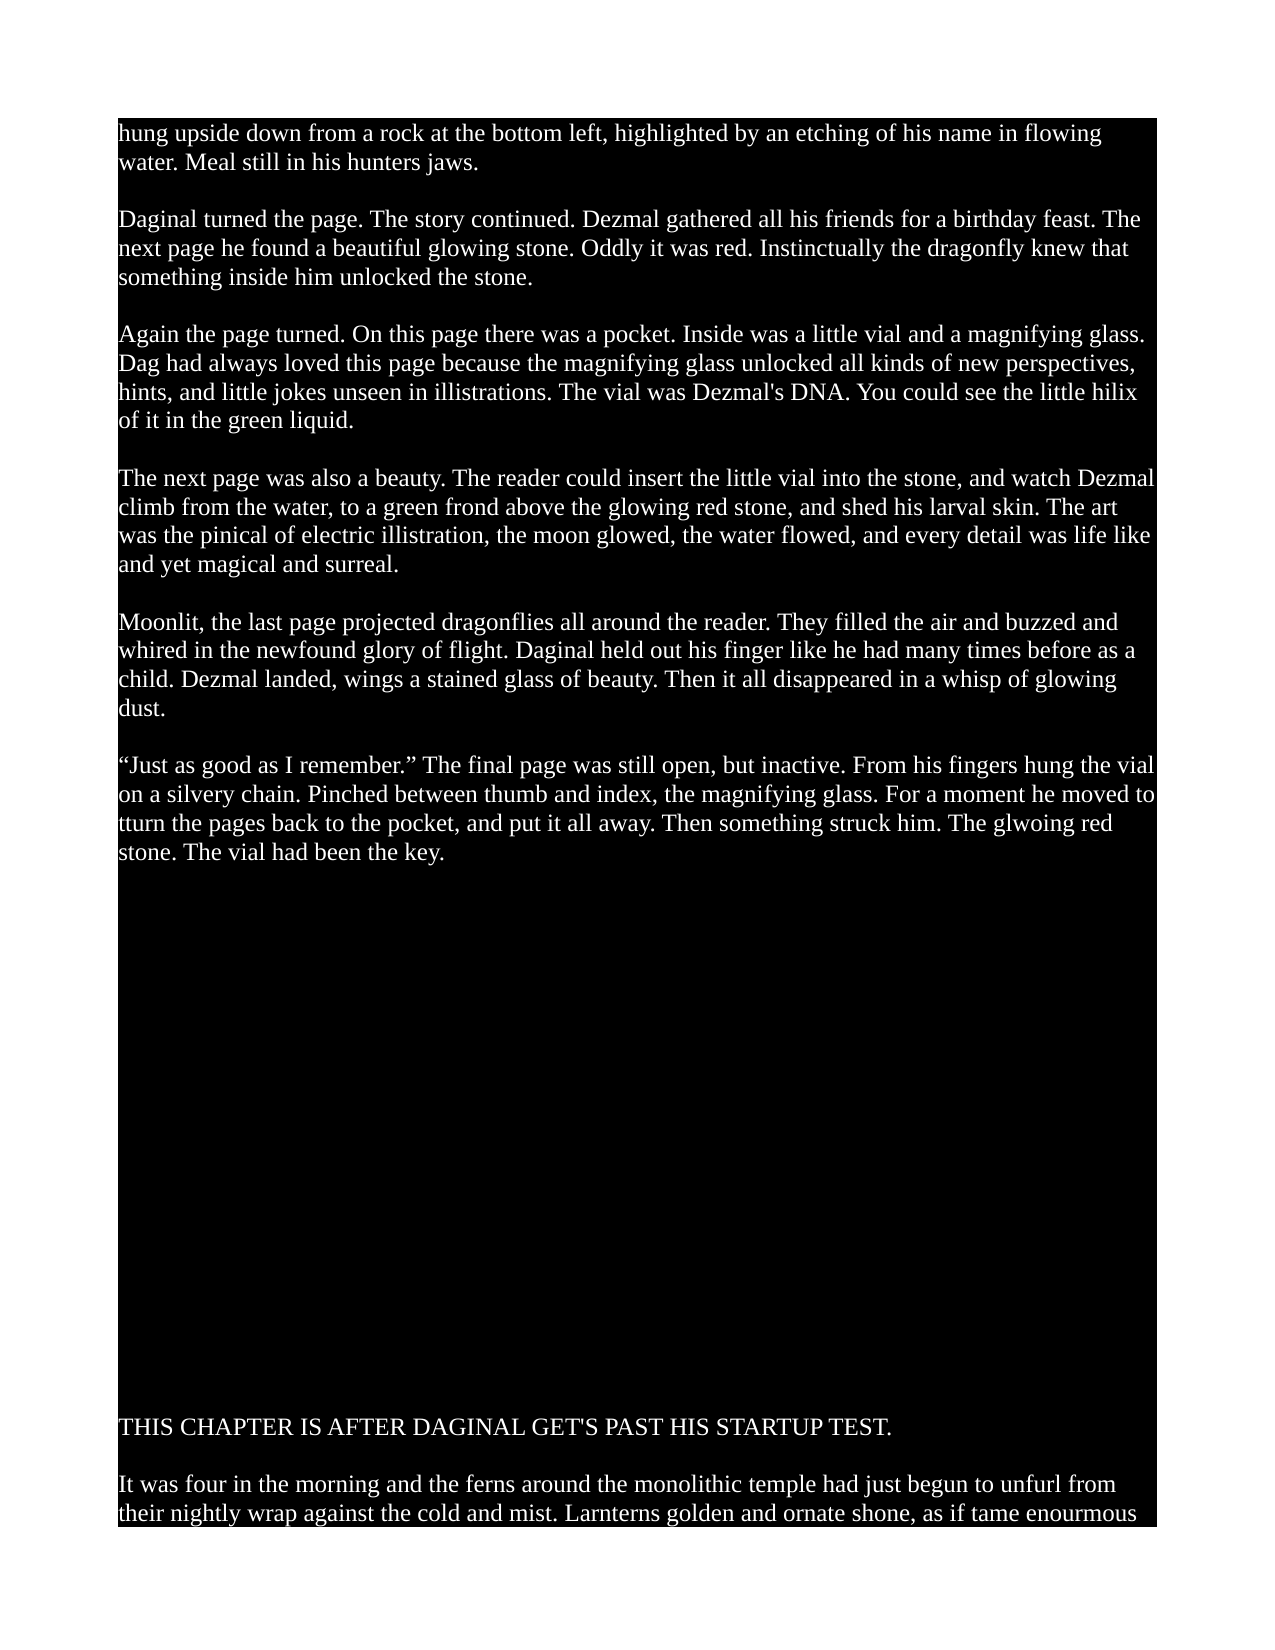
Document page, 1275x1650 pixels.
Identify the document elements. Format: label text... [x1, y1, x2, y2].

text Moonlit, the last page projected dragonflies all around the reader. They filled the air and buzzed and whired in the newfound glory of flight. Daginal held out his finger like he had many times before as a child. Dezmal landed, wings a stained glass of beauty. Then it all disappeared in a whisp of glowing dust. [118, 607, 1157, 722]
text hung upside down from a rock at the bottom left, highlighted by an etching of his name in flowing water. Meal still in his hunters jaws. Daginal turned the page. The story continued. Dezmal gathered all his friends for a birthday feast. The next page he found a beautiful glowing stone. Oddly it was red. Instinctually the dragonfly knew that something inside him unlocked the stone. Again the page turned. On this page there was a pocket. Inside was a little vial and a magnifying glass. Dag had always loved this page because the magnifying glass unlocked all kinds of new perspectives, hints, and little jokes unseen in illistrations. The vial was Dezmal's DNA. You could see the little hilix of it in the green liquid. [118, 118, 1157, 434]
text It was four in the morning and the ferns around the monolithic temple had just begun to unfurl from their nightly wrap against the cold and mist. Larnterns golden and ornate shone, as if tame enourmous [118, 1469, 1157, 1527]
text “Just as good as I remember.” The final page was still open, but inactive. From his fingers hung the vial on a silvery chain. Pinched between thumb and index, the magnifying glass. For a moment he moved to tturn the pages back to the pocket, and put it all away. Then something struck him. The glwoing red stone. The vial had been the key. [118, 751, 1157, 866]
text climb from the water, to a green frond above the glowing red stone, and shed his larval skin. The art was the pinical of electric illistration, the moon glowed, the water flowed, and every detail was life like and yet magical and surreal. [118, 492, 1157, 578]
text THIS CHAPTER IS AFTER DAGINAL GET'S PAST HIS STARTUP TEST. [118, 1354, 1157, 1441]
text The next page was also a beauty. The reader could insert the little vial into the stone, and watch Dezmal [118, 463, 1157, 492]
